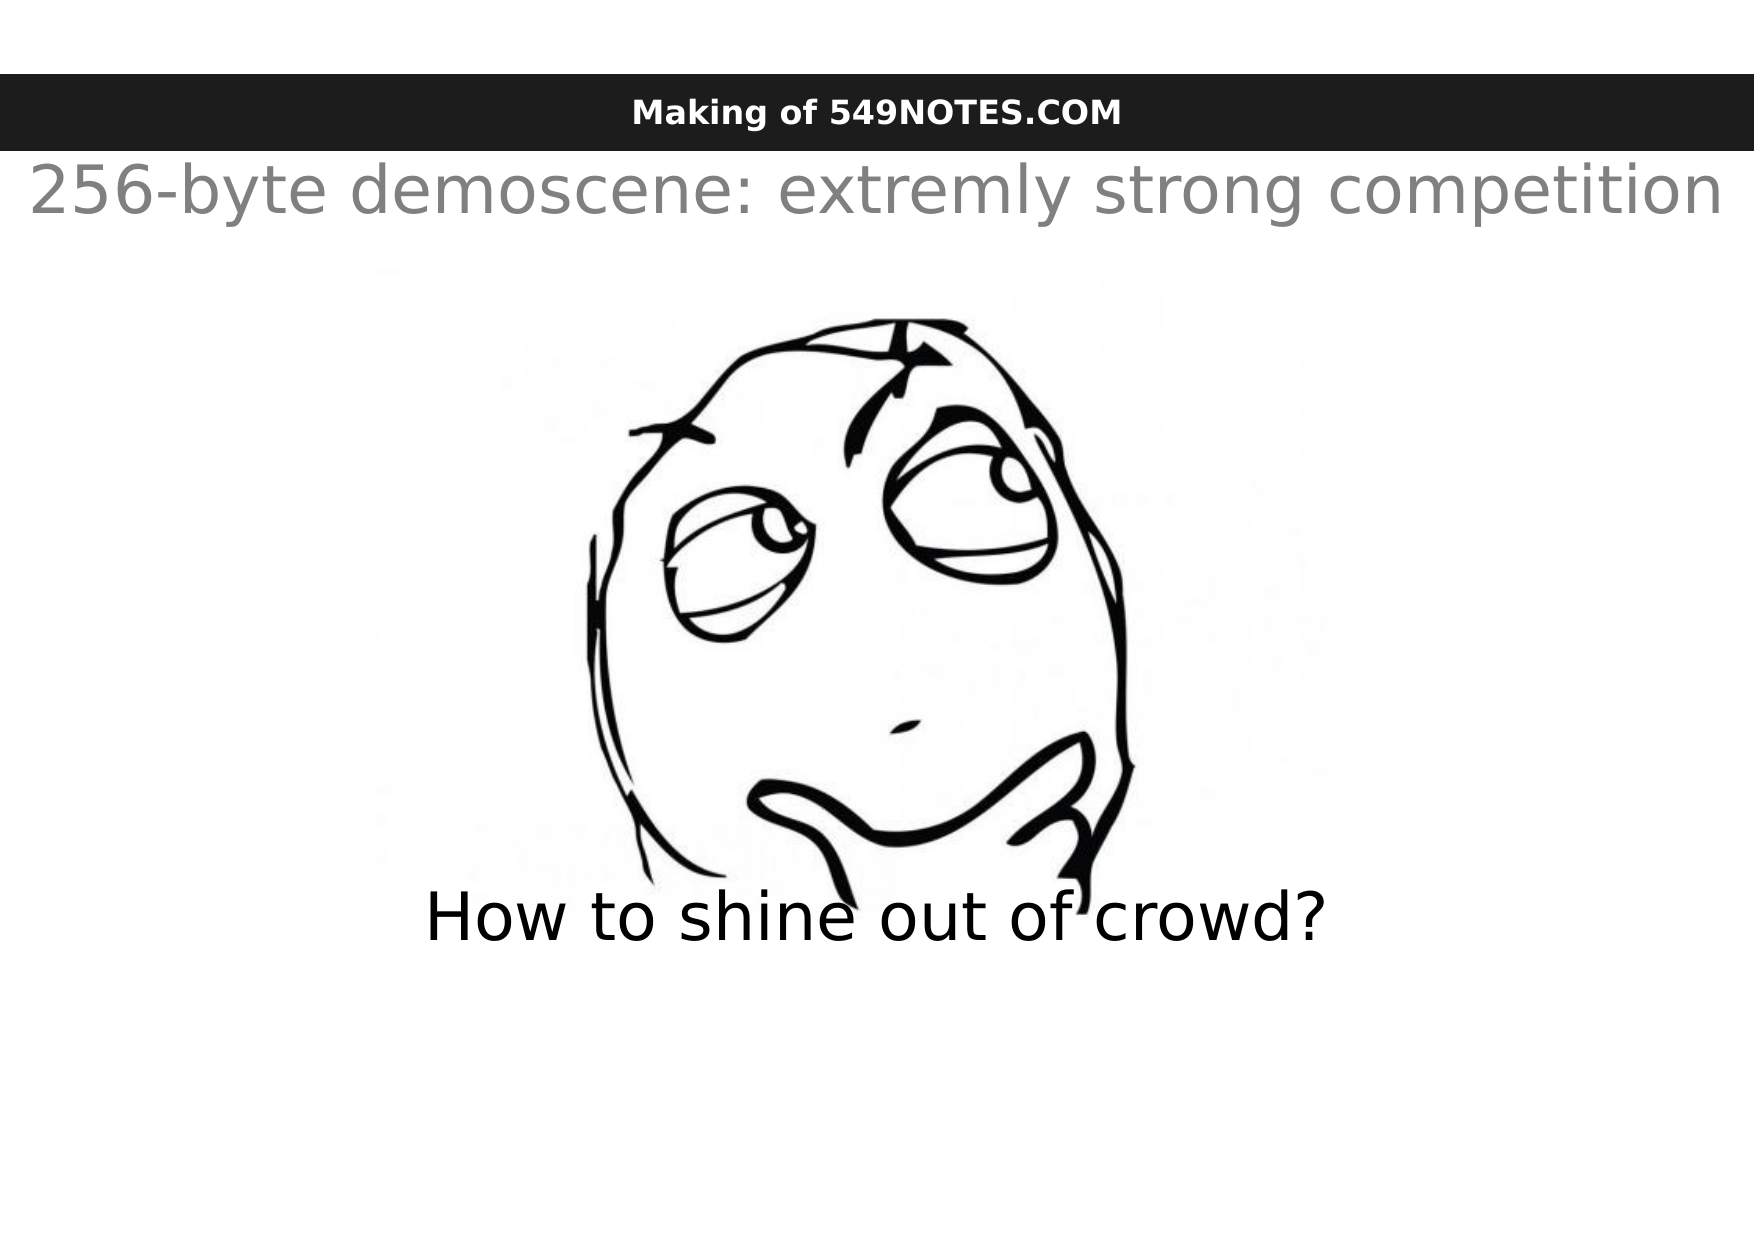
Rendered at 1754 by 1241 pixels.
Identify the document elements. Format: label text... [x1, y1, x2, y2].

text How to shine out of crowd? [0, 878, 1754, 956]
text 256-byte demoscene: extremly strong competition [0, 151, 1754, 229]
